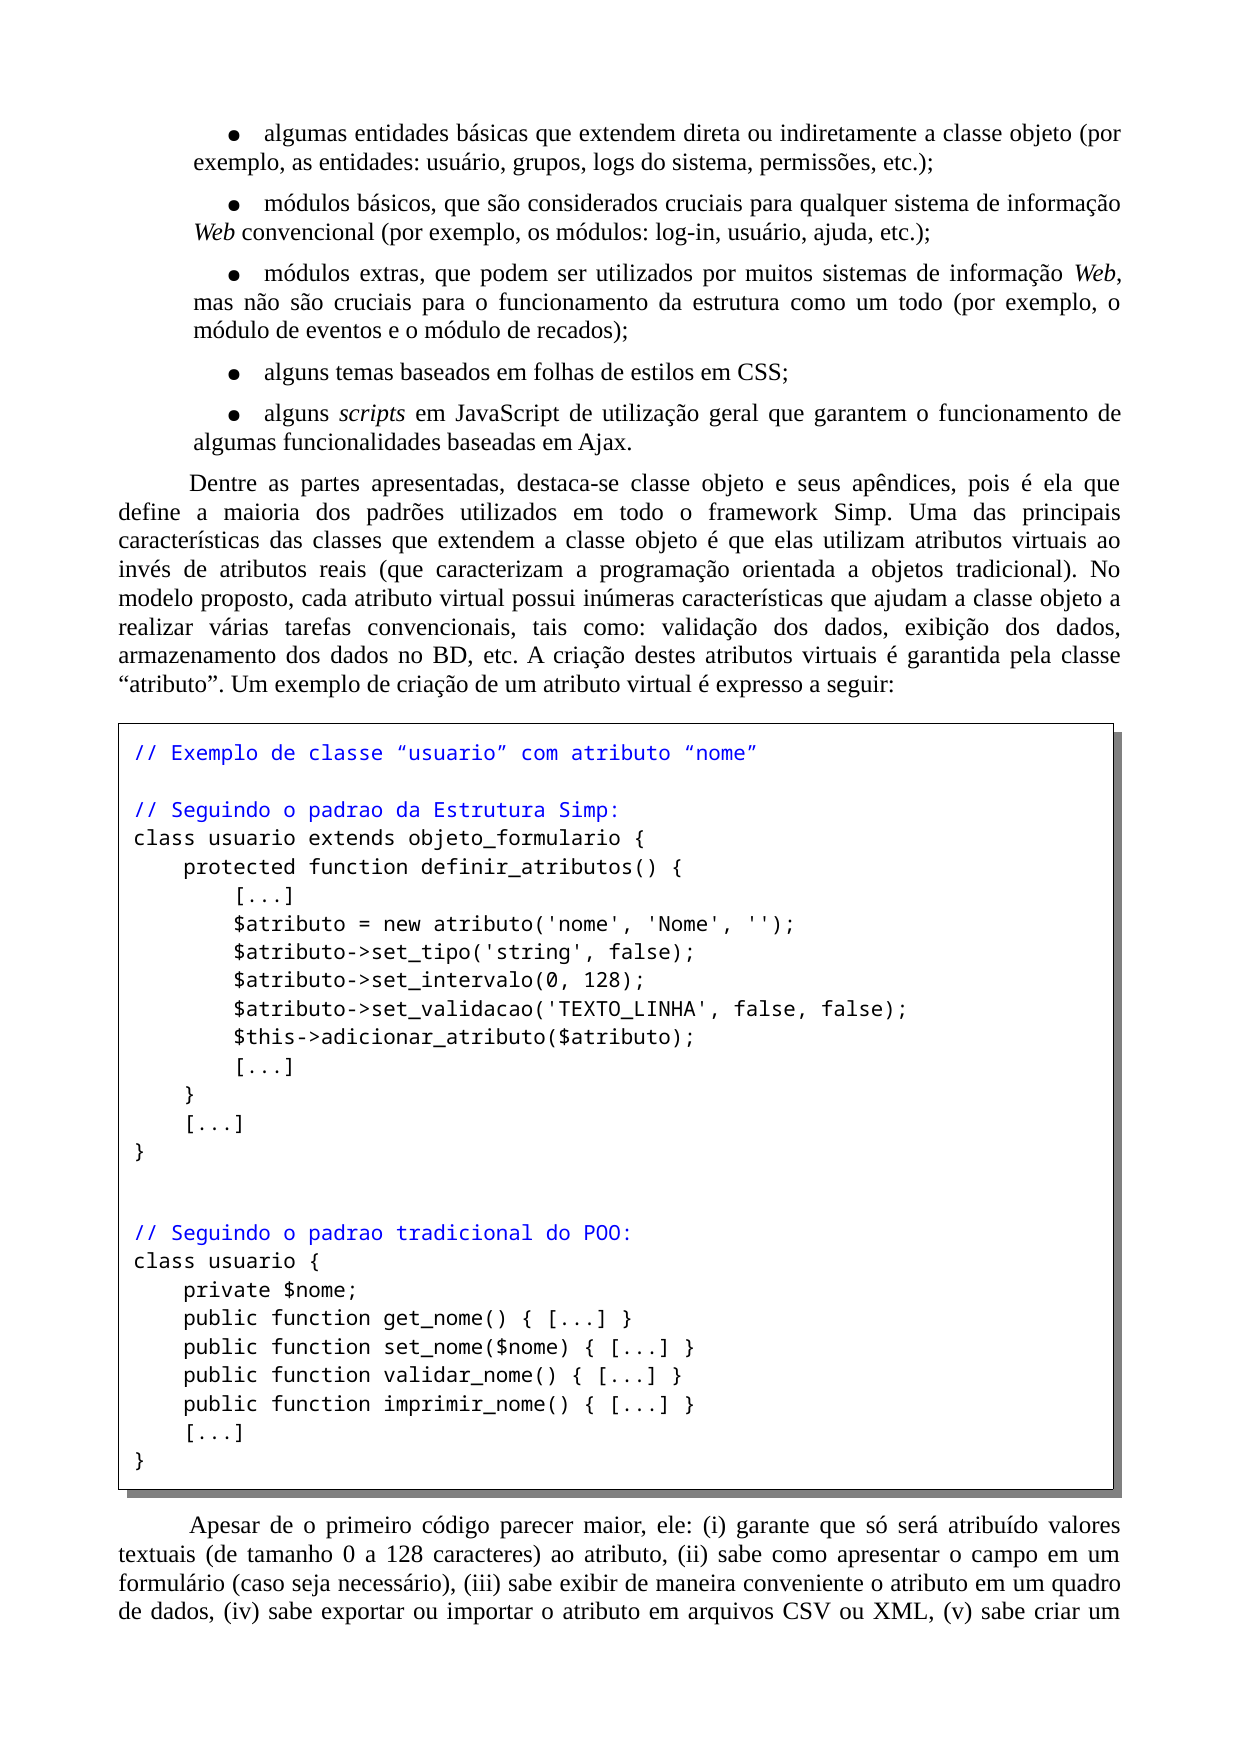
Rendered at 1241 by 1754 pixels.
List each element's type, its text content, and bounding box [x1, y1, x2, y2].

list algumas entidades básicas que extendem direta ou indiretamente a classe objeto (por exemplo, as entidades: usuário, grupos, logs do sistema, permissões, etc.); [156, 118, 1122, 176]
text // Exemplo de classe “usuario” com atributo “nome” // Seguindo o padrao da Estrutura Simp: class usuario extends objeto_formulario { protected function definir_atributos() { [...] $atributo = new atributo('nome', 'Nome', ''); $atributo->set_tipo('string', false); $atributo->set_intervalo(0, 128); $atributo->set_validacao('TEXTO_LINHA', false, false); $this->adicionar_atributo($atributo); [...] } [...] } [119, 724, 1113, 1193]
text // Seguindo o padrao tradicional do POO: class usuario { private $nome; public function get_nome() { [...] } public function set_nome($nome) { [...] } public function validar_nome() { [...] } public function imprimir_nome() { [...] } [...] } [119, 1203, 1113, 1489]
list alguns temas baseados em folhas de estilos em CSS; [156, 357, 1122, 386]
list módulos básicos, que são considerados cruciais para qualquer sistema de informação Web convencional (por exemplo, os módulos: log-in, usuário, ajuda, etc.); [156, 188, 1122, 246]
list módulos extras, que podem ser utilizados por muitos sistemas de informação Web, mas não são cruciais para o funcionamento da estrutura como um todo (por exemplo, o módulo de eventos e o módulo de recados); [156, 258, 1122, 344]
list alguns scripts em JavaScript de utilização geral que garantem o funcionamento de algumas funcionalidades baseadas em Ajax. [156, 398, 1122, 456]
text Apesar de o primeiro código parecer maior, ele: (i) garante que só será atribuído valores textuais (de tamanho 0 a 128 caracteres) ao atributo, (ii) sabe como apresentar o campo em um formulário (caso seja necessário), (iii) sabe exibir de maneira conveniente o atributo em um quadro de dados, (iv) sabe exportar ou importar o atributo em arquivos CSV ou XML, (v) sabe criar um [118, 1510, 1122, 1625]
text Dentre as partes apresentadas, destaca-se classe objeto e seus apêndices, pois é ela que define a maioria dos padrões utilizados em todo o framework Simp. Uma das principais características das classes que extendem a classe objeto é que elas utilizam atributos virtuais ao invés de atributos reais (que caracterizam a programação orientada a objetos tradicional). No modelo proposto, cada atributo virtual possui inúmeras características que ajudam a classe objeto a realizar várias tarefas convencionais, tais como: validação dos dados, exibição dos dados, armazenamento dos dados no BD, etc. A criação destes atributos virtuais é garantida pela classe “atributo”. Um exemplo de criação de um atributo virtual é expresso a seguir: [118, 468, 1122, 698]
